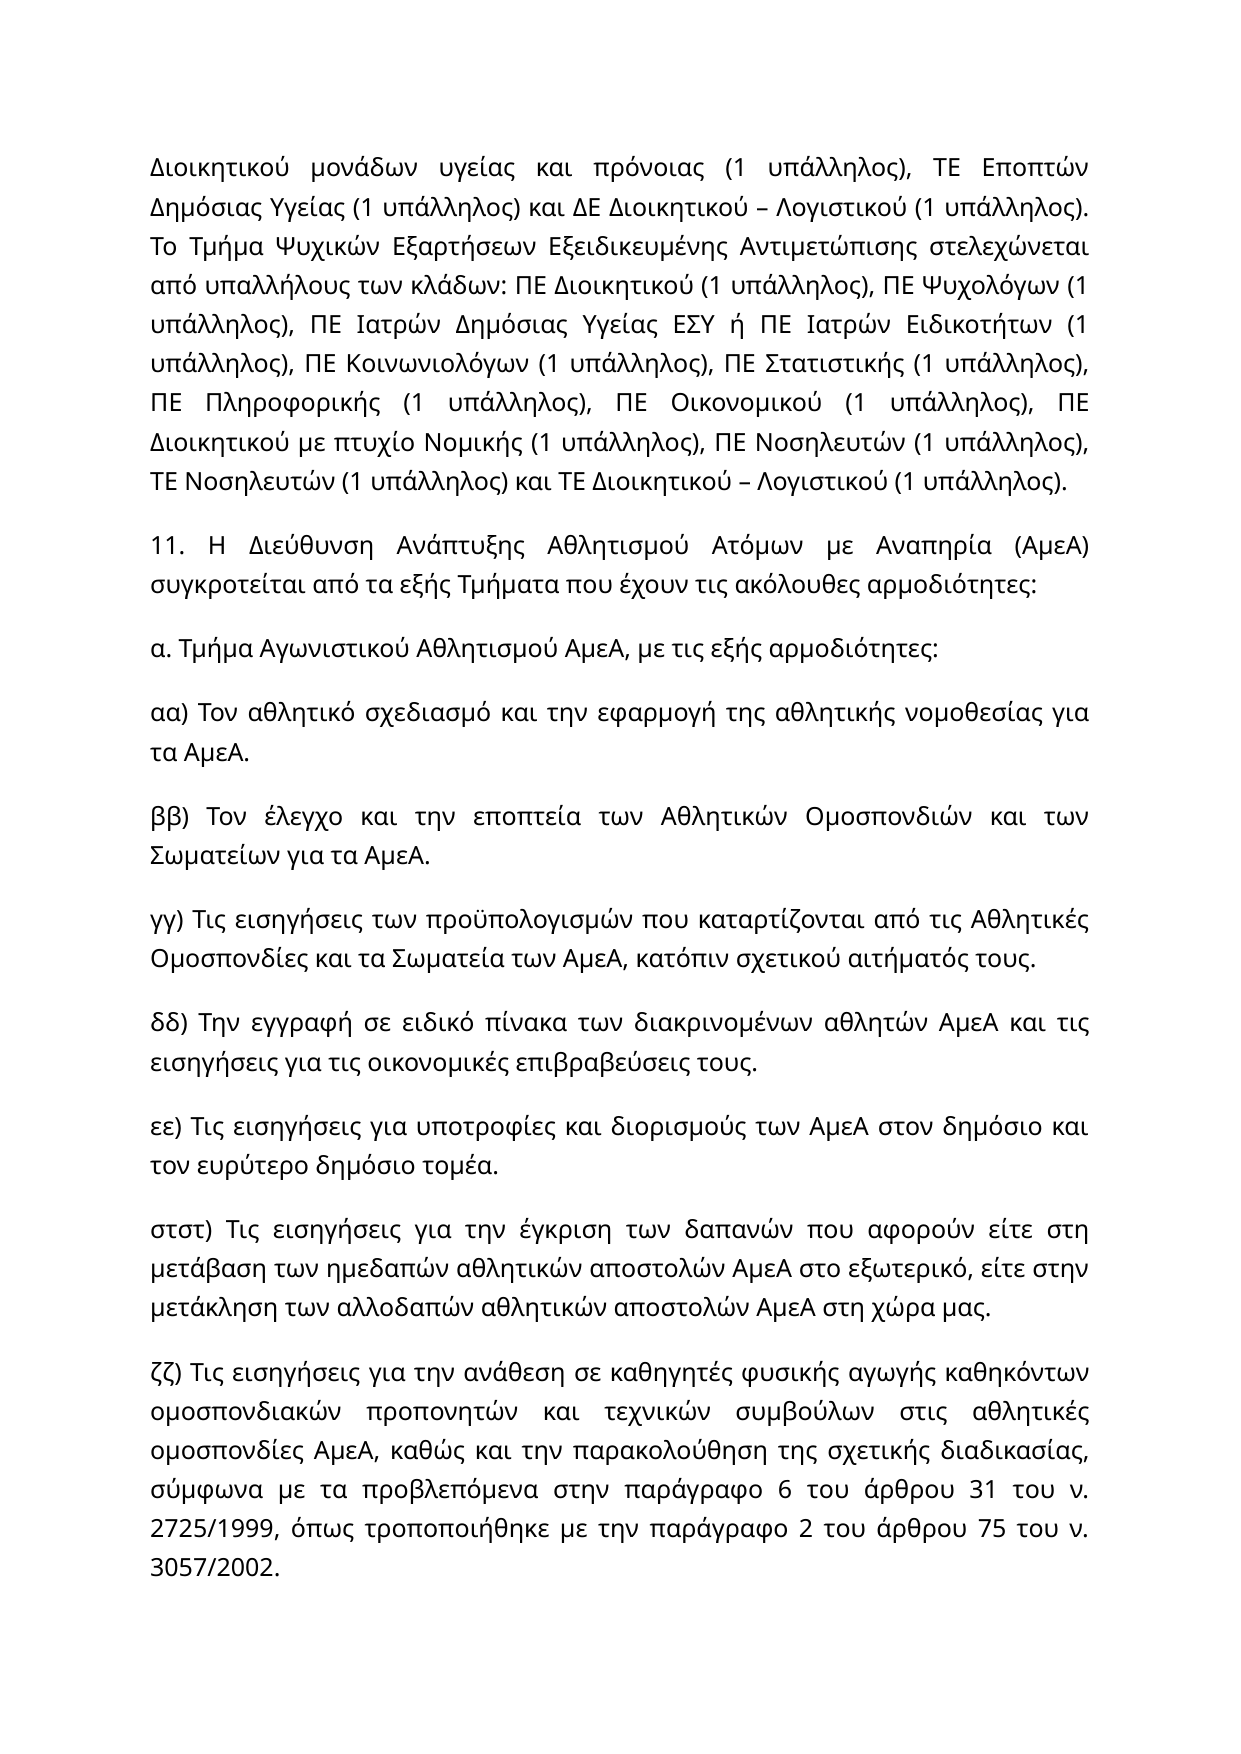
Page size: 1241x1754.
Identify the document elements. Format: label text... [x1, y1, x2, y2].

text εε) Τις εισηγήσεις για υποτροφίες και διορισμούς των ΑμεΑ στον δημόσιο και τον ευρύτερο δημόσιο τομέα. [150, 1108, 1090, 1182]
text 11. Η Διεύθυνση Ανάπτυξης Αθλητισμού Ατόμων με Αναπηρία (ΑμεΑ) συγκροτείται από τα εξής Τμήματα που έχουν τις ακόλουθες αρμοδιότητες: [150, 527, 1090, 601]
text δδ) Την εγγραφή σε ειδικό πίνακα των διακρινομένων αθλητών ΑμεΑ και τις εισηγήσεις για τις οικονομικές επιβραβεύσεις τους. [150, 1005, 1090, 1078]
text αα) Τον αθλητικό σχεδιασμό και την εφαρμογή της αθλητικής νομοθεσίας για τα ΑμεΑ. [150, 695, 1090, 768]
text γγ) Τις εισηγήσεις των προϋπολογισμών που καταρτίζονται από τις Αθλητικές Ομοσπονδίες και τα Σωματεία των ΑμεΑ, κατόπιν σχετικού αιτήματός τους. [150, 902, 1090, 975]
text στστ) Τις εισηγήσεις για την έγκριση των δαπανών που αφορούν είτε στη μετάβαση των ημεδαπών αθλητικών αποστολών ΑμεΑ στο εξωτερικό, είτε στην μετάκληση των αλλοδαπών αθλητικών αποστολών ΑμεΑ στη χώρα μας. [150, 1212, 1090, 1324]
text ζζ) Τις εισηγήσεις για την ανάθεση σε καθηγητές φυσικής αγωγής καθηκόντων ομοσπονδιακών προπονητών και τεχνικών συμβούλων στις αθλητικές ομοσπονδίες ΑμεΑ, καθώς και την παρακολούθηση της σχετικής διαδικασίας, σύμφωνα με τα προβλεπόμενα στην παράγραφο 6 του άρθρου 31 του ν. 2725/1999, όπως τροποποιήθηκε με την παράγραφο 2 του άρθρου 75 του ν. 3057/2002. [150, 1354, 1090, 1584]
text ββ) Τον έλεγχο και την εποπτεία των Αθλητικών Ομοσπονδιών και των Σωματείων για τα ΑμεΑ. [150, 798, 1090, 872]
text Διοικητικού μονάδων υγείας και πρόνοιας (1 υπάλληλος), ΤΕ Εποπτών Δημόσιας Υγείας (1 υπάλληλος) και ΔΕ Διοικητικού – Λογιστικού (1 υπάλληλος). Το Τμήμα Ψυχικών Εξαρτήσεων Εξειδικευμένης Αντιμετώπισης στελεχώνεται από υπαλλήλους των κλάδων: ΠΕ Διοικητικού (1 υπάλληλος), ΠΕ Ψυχολόγων (1 υπάλληλος), ΠΕ Ιατρών Δημόσιας Υγείας ΕΣΥ ή ΠΕ Ιατρών Ειδικοτήτων (1 υπάλληλος), ΠΕ Κοινωνιολόγων (1 υπάλληλος), ΠΕ Στατιστικής (1 υπάλληλος), ΠΕ Πληροφορικής (1 υπάλληλος), ΠΕ Οικονομικού (1 υπάλληλος), ΠΕ Διοικητικού με πτυχίο Νομικής (1 υπάλληλος), ΠΕ Νοσηλευτών (1 υπάλληλος), ΤΕ Νοσηλευτών (1 υπάλληλος) και ΤΕ Διοικητικού – Λογιστικού (1 υπάλληλος). [150, 150, 1090, 497]
text α. Τμήμα Αγωνιστικού Αθλητισμού ΑμεΑ, με τις εξής αρμοδιότητες: [150, 631, 1090, 665]
